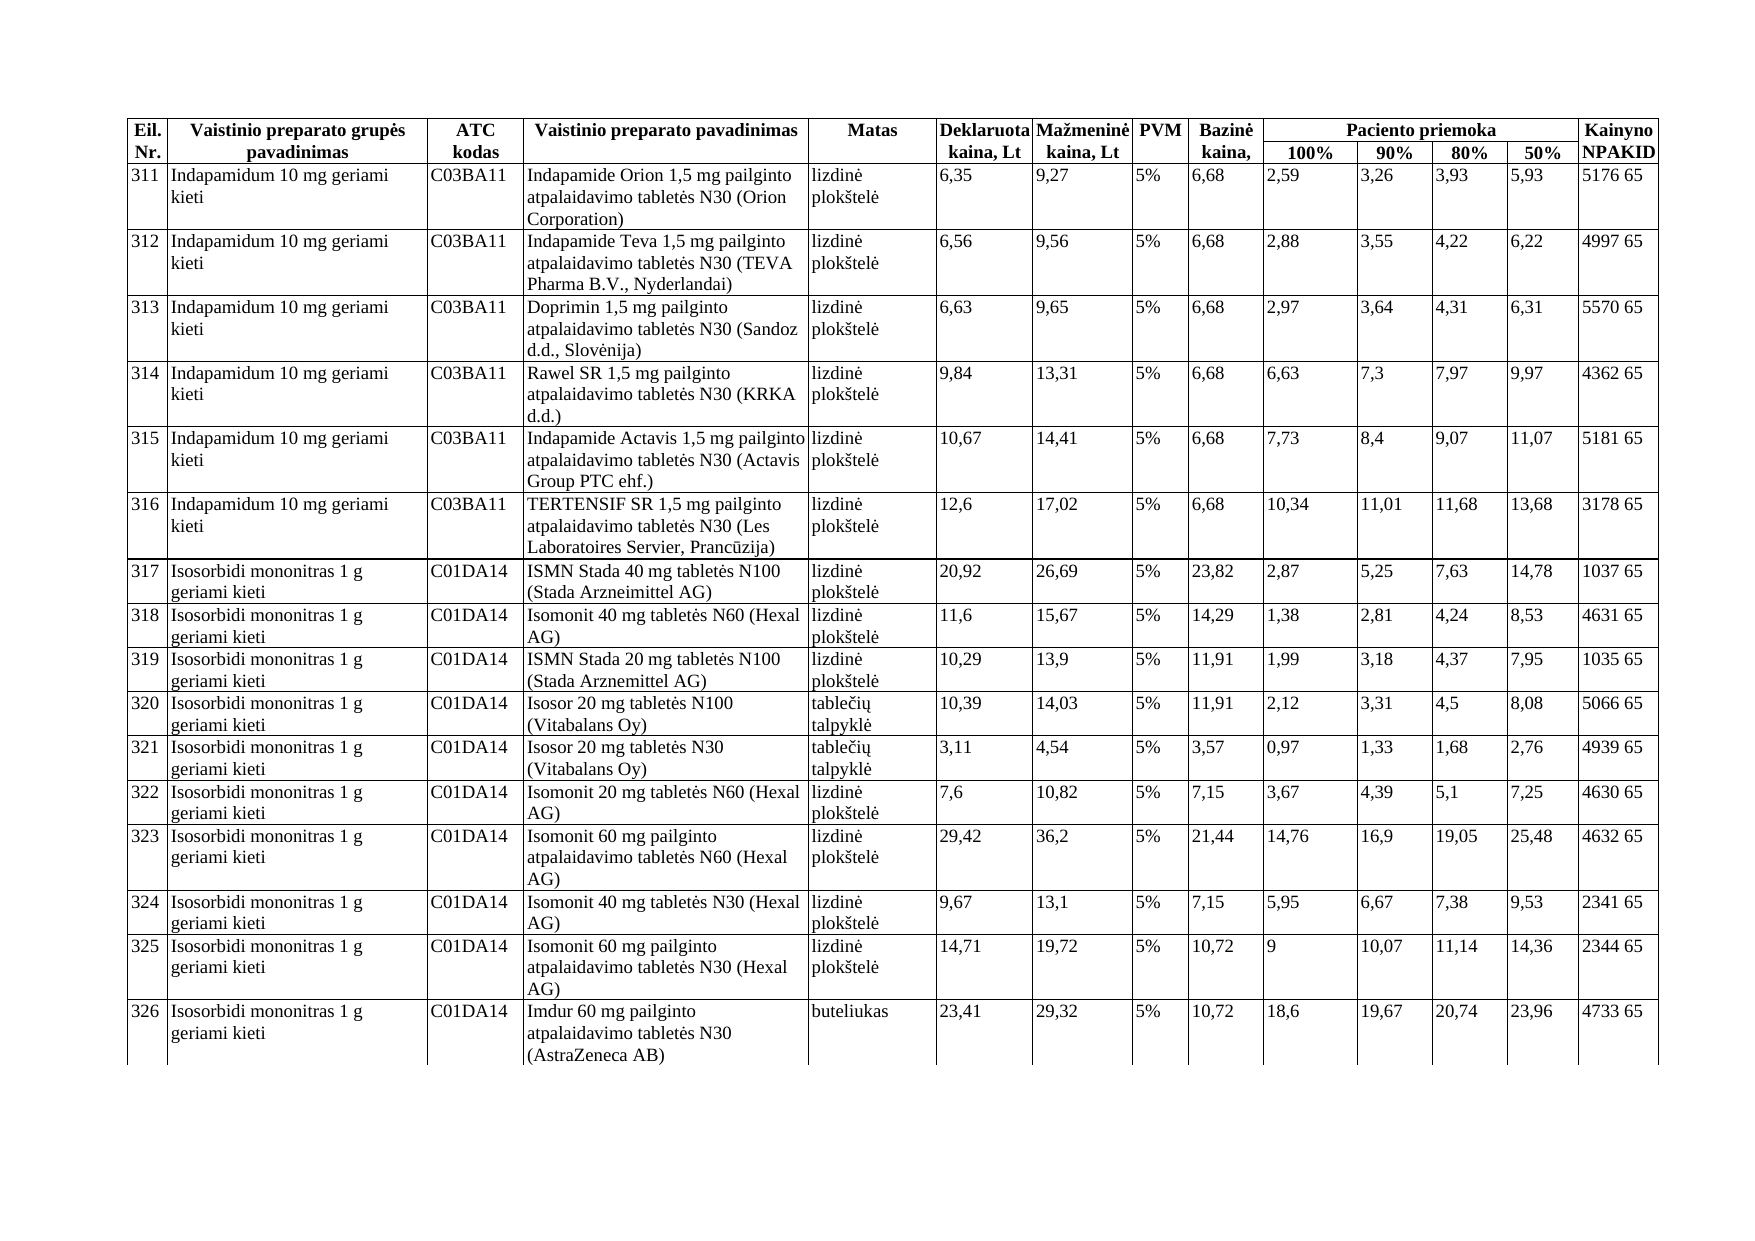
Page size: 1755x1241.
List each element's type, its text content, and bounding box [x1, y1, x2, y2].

table_cell 5181 65 [1579, 427, 1658, 492]
table_cell 14,41 [1033, 427, 1132, 492]
table_cell 3,31 [1358, 692, 1432, 735]
table_cell lizdinė plokštelė [809, 230, 936, 295]
table_cell 13,31 [1033, 362, 1132, 426]
table_cell ISMN Stada 40 mg tabletės N100 (Stada Arzneimittel AG) [524, 560, 808, 603]
table_cell 4,31 [1433, 296, 1507, 361]
table_cell 4,22 [1433, 230, 1507, 295]
table_cell Isosorbidi mononitras 1 g geriami kieti [168, 781, 427, 824]
table_cell 4632 65 [1579, 825, 1658, 889]
table_cell 314 [128, 362, 167, 426]
table_cell 3178 65 [1579, 493, 1658, 558]
table_cell 21,44 [1189, 825, 1263, 889]
table_cell Isosorbidi mononitras 1 g geriami kieti [168, 935, 427, 999]
table_cell 5% [1133, 692, 1188, 735]
table_cell 14,76 [1264, 825, 1357, 889]
table_cell lizdinė plokštelė [809, 362, 936, 426]
table_cell Indapamidum 10 mg geriami kieti [168, 493, 427, 558]
table_cell 3,55 [1358, 230, 1432, 295]
table_cell 317 [128, 560, 167, 603]
table_cell 5% [1133, 560, 1188, 603]
table_cell Doprimin 1,5 mg pailginto atpalaidavimo tabletės N30 (Sandoz d.d., Slovėnija) [524, 296, 808, 361]
table_cell Isosorbidi mononitras 1 g geriami kieti [168, 736, 427, 779]
table_cell 4,37 [1433, 648, 1507, 691]
table_cell 7,63 [1433, 560, 1507, 603]
table_cell C01DA14 [428, 1000, 523, 1065]
table_cell C01DA14 [428, 560, 523, 603]
table_cell 325 [128, 935, 167, 999]
table_cell 7,97 [1433, 362, 1507, 426]
table_cell lizdinė plokštelė [809, 935, 936, 999]
table_cell 3,18 [1358, 648, 1432, 691]
table_cell 10,72 [1189, 935, 1263, 999]
table_header PVM [1133, 119, 1188, 163]
table_cell 23,82 [1189, 560, 1263, 603]
table_cell 2,76 [1508, 736, 1578, 779]
table_cell 9,97 [1508, 362, 1578, 426]
table_cell 29,32 [1033, 1000, 1132, 1065]
table_header Paciento priemoka [1264, 119, 1578, 141]
table_cell 4362 65 [1579, 362, 1658, 426]
table_cell 2,81 [1358, 604, 1432, 647]
table_cell 100% [1264, 142, 1357, 163]
table_cell lizdinė plokštelė [809, 604, 936, 647]
table_cell 7,6 [937, 781, 1032, 824]
table_cell 80% [1433, 142, 1507, 163]
table_cell 13,68 [1508, 493, 1578, 558]
table_cell 5% [1133, 648, 1188, 691]
table_cell 10,72 [1189, 1000, 1263, 1065]
table_cell 23,41 [937, 1000, 1032, 1065]
table_cell 10,29 [937, 648, 1032, 691]
table_cell 5,25 [1358, 560, 1432, 603]
table_cell 12,6 [937, 493, 1032, 558]
table_header Vaistinio preparato pavadinimas [524, 119, 808, 163]
table_cell lizdinė plokštelė [809, 781, 936, 824]
table_cell 323 [128, 825, 167, 889]
table_cell Indapamide Orion 1,5 mg pailginto atpalaidavimo tabletės N30 (Orion Corporation) [524, 164, 808, 229]
table_cell 13,9 [1033, 648, 1132, 691]
table_cell 7,73 [1264, 427, 1357, 492]
table_cell 5% [1133, 164, 1188, 229]
table_cell 1037 65 [1579, 560, 1658, 603]
table_cell Isosorbidi mononitras 1 g geriami kieti [168, 1000, 427, 1065]
table_cell 319 [128, 648, 167, 691]
table_cell 14,36 [1508, 935, 1578, 999]
table_cell Imdur 60 mg pailginto atpalaidavimo tabletės N30 (AstraZeneca AB) [524, 1000, 808, 1065]
table_cell 20,92 [937, 560, 1032, 603]
table_header Mažmeninė kaina, Lt [1033, 119, 1132, 163]
table_cell 9,67 [937, 891, 1032, 934]
table_cell 9,56 [1033, 230, 1132, 295]
table_cell 5% [1133, 935, 1188, 999]
table_header Deklaruota kaina, Lt [937, 119, 1032, 163]
table_cell 8,53 [1508, 604, 1578, 647]
table_cell 10,82 [1033, 781, 1132, 824]
table_cell 5,95 [1264, 891, 1357, 934]
table_cell 6,31 [1508, 296, 1578, 361]
table_header ATC kodas [428, 119, 523, 163]
table_cell 3,64 [1358, 296, 1432, 361]
table_cell 3,67 [1264, 781, 1357, 824]
table_cell 318 [128, 604, 167, 647]
table_cell 23,96 [1508, 1000, 1578, 1065]
table_cell 10,39 [937, 692, 1032, 735]
table_cell C01DA14 [428, 825, 523, 889]
table_cell 5% [1133, 1000, 1188, 1065]
table_cell 2341 65 [1579, 891, 1658, 934]
table_cell Isomonit 40 mg tabletės N60 (Hexal AG) [524, 604, 808, 647]
table_cell lizdinė plokštelė [809, 164, 936, 229]
table_cell 311 [128, 164, 167, 229]
table_cell 10,34 [1264, 493, 1357, 558]
table_cell C03BA11 [428, 493, 523, 558]
table_cell 6,63 [1264, 362, 1357, 426]
table_cell 14,78 [1508, 560, 1578, 603]
table_cell 50% [1508, 142, 1578, 163]
table_cell Isosorbidi mononitras 1 g geriami kieti [168, 648, 427, 691]
table_cell 9 [1264, 935, 1357, 999]
table_cell 3,93 [1433, 164, 1507, 229]
table_cell lizdinė plokštelė [809, 891, 936, 934]
table_cell 6,68 [1189, 493, 1263, 558]
table_cell 5,1 [1433, 781, 1507, 824]
table_cell Isosorbidi mononitras 1 g geriami kieti [168, 825, 427, 889]
table_cell 5% [1133, 427, 1188, 492]
table_cell 19,72 [1033, 935, 1132, 999]
table_cell 4939 65 [1579, 736, 1658, 779]
table_cell 11,91 [1189, 648, 1263, 691]
table_cell 324 [128, 891, 167, 934]
table_cell 4,5 [1433, 692, 1507, 735]
table_cell 4,24 [1433, 604, 1507, 647]
table_cell C03BA11 [428, 230, 523, 295]
table_cell 322 [128, 781, 167, 824]
table_cell 1,99 [1264, 648, 1357, 691]
table_cell Isosorbidi mononitras 1 g geriami kieti [168, 560, 427, 603]
table_cell 1,38 [1264, 604, 1357, 647]
table_cell 326 [128, 1000, 167, 1065]
table_cell 2,97 [1264, 296, 1357, 361]
table_cell 16,9 [1358, 825, 1432, 889]
table_cell C01DA14 [428, 692, 523, 735]
table_cell 6,67 [1358, 891, 1432, 934]
table_cell 9,07 [1433, 427, 1507, 492]
table_cell 11,07 [1508, 427, 1578, 492]
table_cell 5066 65 [1579, 692, 1658, 735]
table_cell 313 [128, 296, 167, 361]
table_cell 4,54 [1033, 736, 1132, 779]
table_cell 11,14 [1433, 935, 1507, 999]
table_cell 6,68 [1189, 362, 1263, 426]
table_cell 5% [1133, 781, 1188, 824]
table_cell 6,22 [1508, 230, 1578, 295]
table_cell C03BA11 [428, 362, 523, 426]
table_cell Indapamide Actavis 1,5 mg pailginto atpalaidavimo tabletės N30 (Actavis Group PTC ehf.) [524, 427, 808, 492]
table_cell 26,69 [1033, 560, 1132, 603]
table_cell Isomonit 20 mg tabletės N60 (Hexal AG) [524, 781, 808, 824]
table_cell C01DA14 [428, 781, 523, 824]
table_cell C03BA11 [428, 296, 523, 361]
table_cell 9,84 [937, 362, 1032, 426]
table_cell 29,42 [937, 825, 1032, 889]
table_cell 2,12 [1264, 692, 1357, 735]
table_cell 14,03 [1033, 692, 1132, 735]
table_cell 5% [1133, 825, 1188, 889]
table_cell tablečių talpyklė [809, 736, 936, 779]
table_cell lizdinė plokštelė [809, 825, 936, 889]
table_header Matas [809, 119, 936, 163]
table_cell 11,68 [1433, 493, 1507, 558]
table_cell 5570 65 [1579, 296, 1658, 361]
table_cell 11,01 [1358, 493, 1432, 558]
table_cell Isosorbidi mononitras 1 g geriami kieti [168, 692, 427, 735]
table_cell 11,6 [937, 604, 1032, 647]
table_cell 9,65 [1033, 296, 1132, 361]
table_cell 7,25 [1508, 781, 1578, 824]
table_cell 4630 65 [1579, 781, 1658, 824]
table_cell C01DA14 [428, 604, 523, 647]
table_cell 3,26 [1358, 164, 1432, 229]
table_cell 320 [128, 692, 167, 735]
table_cell 5% [1133, 891, 1188, 934]
table_cell 25,48 [1508, 825, 1578, 889]
table_cell C01DA14 [428, 935, 523, 999]
table_cell 90% [1358, 142, 1432, 163]
table_cell 8,4 [1358, 427, 1432, 492]
table_cell 2,87 [1264, 560, 1357, 603]
table_cell Indapamidum 10 mg geriami kieti [168, 362, 427, 426]
table_cell 2344 65 [1579, 935, 1658, 999]
table_cell 315 [128, 427, 167, 492]
table_cell lizdinė plokštelė [809, 427, 936, 492]
table_cell 6,63 [937, 296, 1032, 361]
table_cell 11,91 [1189, 692, 1263, 735]
table_cell 6,68 [1189, 164, 1263, 229]
table_cell 7,95 [1508, 648, 1578, 691]
table_cell 15,67 [1033, 604, 1132, 647]
table_cell Isomonit 60 mg pailginto atpalaidavimo tabletės N60 (Hexal AG) [524, 825, 808, 889]
table_cell 10,07 [1358, 935, 1432, 999]
table_cell 5% [1133, 362, 1188, 426]
table_cell 6,56 [937, 230, 1032, 295]
table_header Vaistinio preparato grupės pavadinimas [168, 119, 427, 163]
table_cell Isosorbidi mononitras 1 g geriami kieti [168, 891, 427, 934]
table_cell 14,29 [1189, 604, 1263, 647]
table_cell 18,6 [1264, 1000, 1357, 1065]
table_cell C03BA11 [428, 427, 523, 492]
table_cell 6,68 [1189, 427, 1263, 492]
table_cell 7,15 [1189, 891, 1263, 934]
table_cell 19,05 [1433, 825, 1507, 889]
table_cell 2,59 [1264, 164, 1357, 229]
table_header Eil. Nr. [128, 119, 167, 163]
table_cell Isosor 20 mg tabletės N30 (Vitabalans Oy) [524, 736, 808, 779]
table_cell Indapamidum 10 mg geriami kieti [168, 296, 427, 361]
table_cell 4997 65 [1579, 230, 1658, 295]
table_cell lizdinė plokštelė [809, 560, 936, 603]
table_cell Rawel SR 1,5 mg pailginto atpalaidavimo tabletės N30 (KRKA d.d.) [524, 362, 808, 426]
table_cell 6,68 [1189, 296, 1263, 361]
table_cell 17,02 [1033, 493, 1132, 558]
table_cell 1,33 [1358, 736, 1432, 779]
table_cell C01DA14 [428, 736, 523, 779]
table_cell 7,38 [1433, 891, 1507, 934]
table_cell 1035 65 [1579, 648, 1658, 691]
table_cell 3,57 [1189, 736, 1263, 779]
table_cell 312 [128, 230, 167, 295]
table_cell lizdinė plokštelė [809, 493, 936, 558]
table_header Kainyno NPAKID [1579, 119, 1658, 163]
table_cell 3,11 [937, 736, 1032, 779]
table_cell 6,68 [1189, 230, 1263, 295]
table_cell tablečių talpyklė [809, 692, 936, 735]
table_cell 9,53 [1508, 891, 1578, 934]
table_cell C01DA14 [428, 891, 523, 934]
table_cell 1,68 [1433, 736, 1507, 779]
table_cell 5% [1133, 736, 1188, 779]
table_cell 2,88 [1264, 230, 1357, 295]
table_cell TERTENSIF SR 1,5 mg pailginto atpalaidavimo tabletės N30 (Les Laboratoires Servier, Prancūzija) [524, 493, 808, 558]
table_cell 14,71 [937, 935, 1032, 999]
table_cell 321 [128, 736, 167, 779]
table_cell Isomonit 60 mg pailginto atpalaidavimo tabletės N30 (Hexal AG) [524, 935, 808, 999]
table_cell Isosorbidi mononitras 1 g geriami kieti [168, 604, 427, 647]
table_cell C01DA14 [428, 648, 523, 691]
table_cell 0,97 [1264, 736, 1357, 779]
table_cell 4733 65 [1579, 1000, 1658, 1065]
table_cell Isosor 20 mg tabletės N100 (Vitabalans Oy) [524, 692, 808, 735]
table_cell 10,67 [937, 427, 1032, 492]
table_cell C03BA11 [428, 164, 523, 229]
table_cell 7,3 [1358, 362, 1432, 426]
table_cell 5176 65 [1579, 164, 1658, 229]
table_cell lizdinė plokštelė [809, 296, 936, 361]
table_cell 7,15 [1189, 781, 1263, 824]
table_cell 6,35 [937, 164, 1032, 229]
table_cell 9,27 [1033, 164, 1132, 229]
table_cell Indapamide Teva 1,5 mg pailginto atpalaidavimo tabletės N30 (TEVA Pharma B.V., Nyderlandai) [524, 230, 808, 295]
table_cell 5,93 [1508, 164, 1578, 229]
table_cell Isomonit 40 mg tabletės N30 (Hexal AG) [524, 891, 808, 934]
table_cell 19,67 [1358, 1000, 1432, 1065]
table_cell 13,1 [1033, 891, 1132, 934]
table_cell 4,39 [1358, 781, 1432, 824]
table_cell 20,74 [1433, 1000, 1507, 1065]
table_cell lizdinė plokštelė [809, 648, 936, 691]
table_cell Indapamidum 10 mg geriami kieti [168, 164, 427, 229]
table_cell 5% [1133, 493, 1188, 558]
table_cell 5% [1133, 604, 1188, 647]
table_cell ISMN Stada 20 mg tabletės N100 (Stada Arznemittel AG) [524, 648, 808, 691]
table_cell 36,2 [1033, 825, 1132, 889]
table_cell 5% [1133, 296, 1188, 361]
table_cell 5% [1133, 230, 1188, 295]
table_cell Indapamidum 10 mg geriami kieti [168, 230, 427, 295]
table_cell buteliukas [809, 1000, 936, 1065]
table_cell 316 [128, 493, 167, 558]
table_cell 8,08 [1508, 692, 1578, 735]
table_cell 4631 65 [1579, 604, 1658, 647]
table_header Bazinė kaina, Lt [1189, 119, 1263, 163]
table_cell Indapamidum 10 mg geriami kieti [168, 427, 427, 492]
